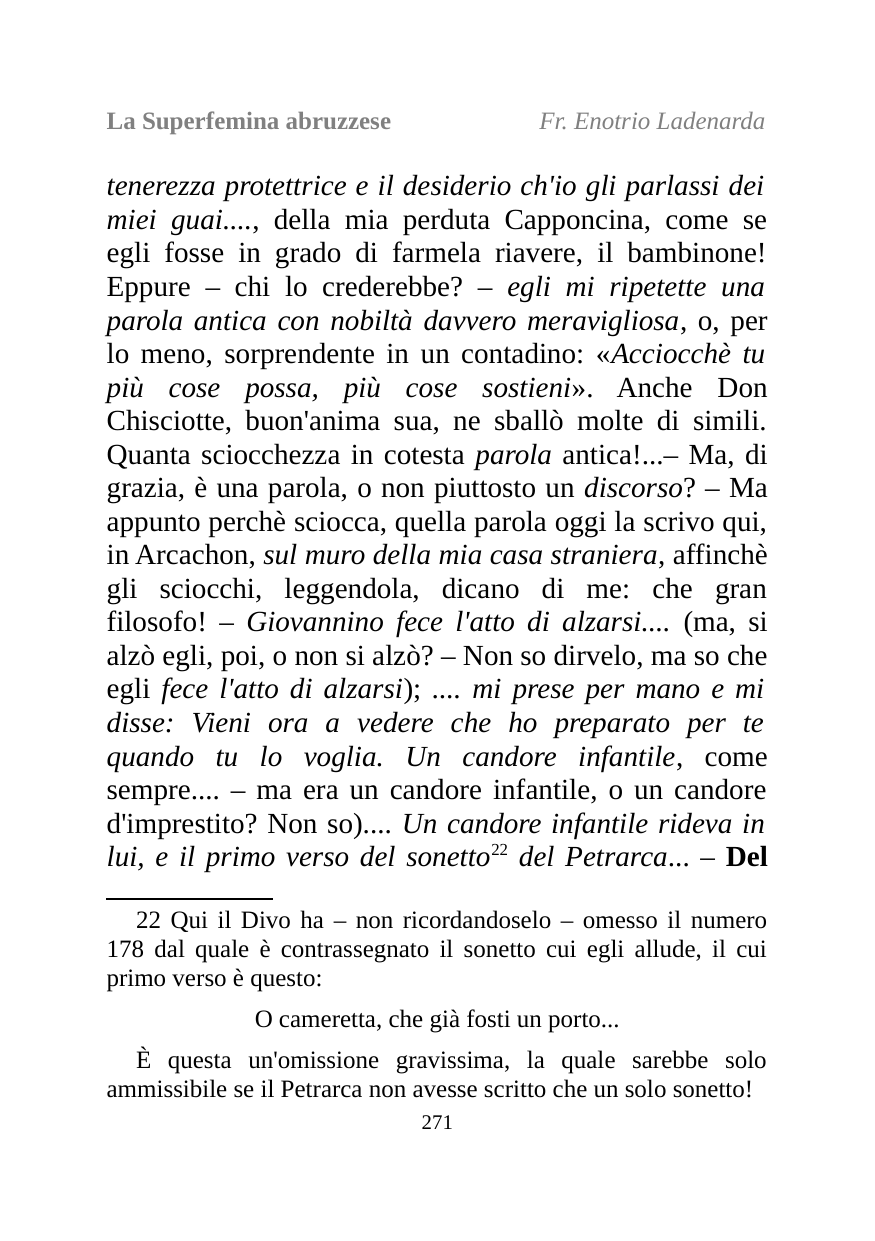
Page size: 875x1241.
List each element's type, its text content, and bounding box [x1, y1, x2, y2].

text O cameretta, che già fosti un porto... [106, 1004, 768, 1033]
text È questa un'omissione gravissima, la quale sarebbe solo ammissibile se il Petrarca non avesse scritto che un solo sonetto! [106, 1045, 768, 1103]
text Qui il Divo ha – non ricordandoselo – omesso il numero 178 dal quale è contrassegnato il sonetto cui egli allude, il cui primo verso è questo: [106, 905, 768, 991]
text tenerezza protettrice e il desiderio ch'io gli parlassi dei miei guai...., della mia perduta Capponcina, come se egli fosse in grado di farmela riavere, il bambinone! Eppure – chi lo crederebbe? – egli mi ripetette una parola antica con nobiltà davvero meravigliosa, o, per lo meno, sorprendente in un contadino: «Acciocchè tu più cose possa, più cose sostieni». Anche Don Chisciotte, buon'anima sua, ne sballò molte di simili. Quanta sciocchezza in cotesta parola antica!...– Ma, di grazia, è una parola, o non piuttosto un discorso? – Ma appunto perchè sciocca, quella parola oggi la scrivo qui, in Arcachon, sul muro della mia casa straniera, affinchè gli sciocchi, leggendola, dicano di me: che gran filosofo! – Giovannino fece l'atto di alzarsi.... (ma, si alzò egli, poi, o non si alzò? – Non so dirvelo, ma so che egli fece l'atto di alzarsi); .... mi prese per mano e mi disse: Vieni ora a vedere che ho preparato per te quando tu lo voglia. Un candore infantile, come sempre.... – ma era un candore infantile, o un candore d'imprestito? Non so).... Un candore infantile rideva in lui, e il primo verso del sonetto del Petrarca... – Del [106, 168, 768, 873]
